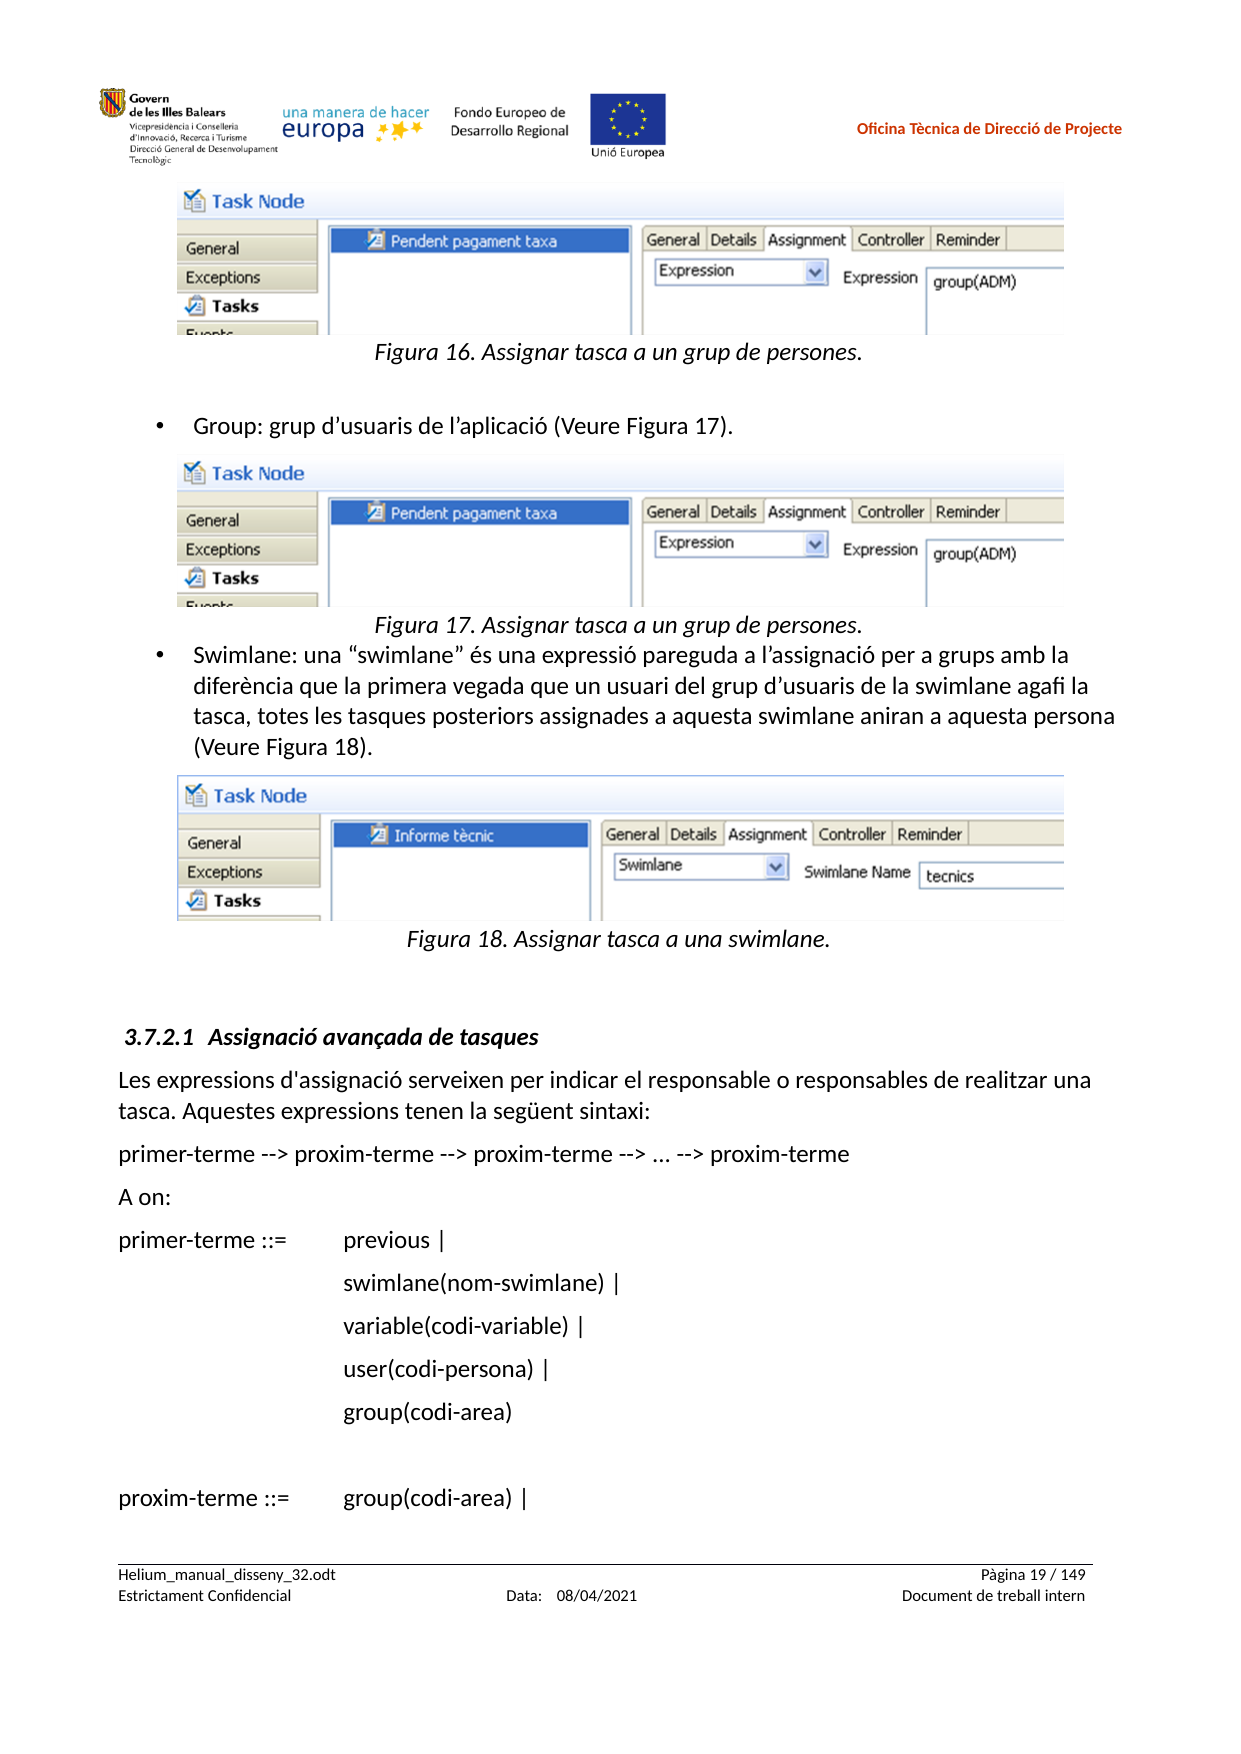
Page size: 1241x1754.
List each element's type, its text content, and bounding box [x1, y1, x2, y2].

picture [175, 452, 1065, 609]
picture [99, 87, 668, 166]
text group(codi-area) [118, 1396, 1122, 1426]
picture [175, 773, 1065, 923]
text primer-terme ::= previous | [118, 1224, 1122, 1254]
text A on: [118, 1181, 1122, 1211]
text Les expressions d'assignació serveixen per indicar el responsable o responsables de realitzar una tasca. Aquestes expressions tenen la següent sintaxi: [118, 1064, 1122, 1125]
text user(codi-persona) | [118, 1353, 1122, 1383]
text Figura 16. Assignar tasca a un grup de persones. [175, 337, 1065, 367]
list Figura 17. Assignar tasca a un grup de persones. [175, 609, 1065, 639]
list Swimlane: una “swimlane” és una expressió pareguda a l’assignació per a grups amb la diferència que la primera vegada que un usuari del grup d’usuaris de la swimlane agafi la tasca, totes les tasques posteriors assignades a aquesta swimlane aniran a aquesta persona (Veure Figura 18). [156, 440, 1122, 761]
text swimlane(nom-swimlane) | [118, 1267, 1122, 1297]
picture [175, 180, 1065, 337]
text variable(codi-variable) | [118, 1310, 1122, 1340]
text Figura 18. Assignar tasca a una swimlane. [175, 923, 1065, 953]
text primer-terme --> proxim-terme --> proxim-terme --> ... --> proxim-terme [118, 1138, 1122, 1168]
text proxim-terme ::= group(codi-area) | [118, 1482, 1122, 1512]
list Group: grup d’usuaris de l’aplicació (Veure Figura 17). [156, 410, 1122, 440]
subtitle Assignació avançada de tasques [118, 1021, 1122, 1052]
